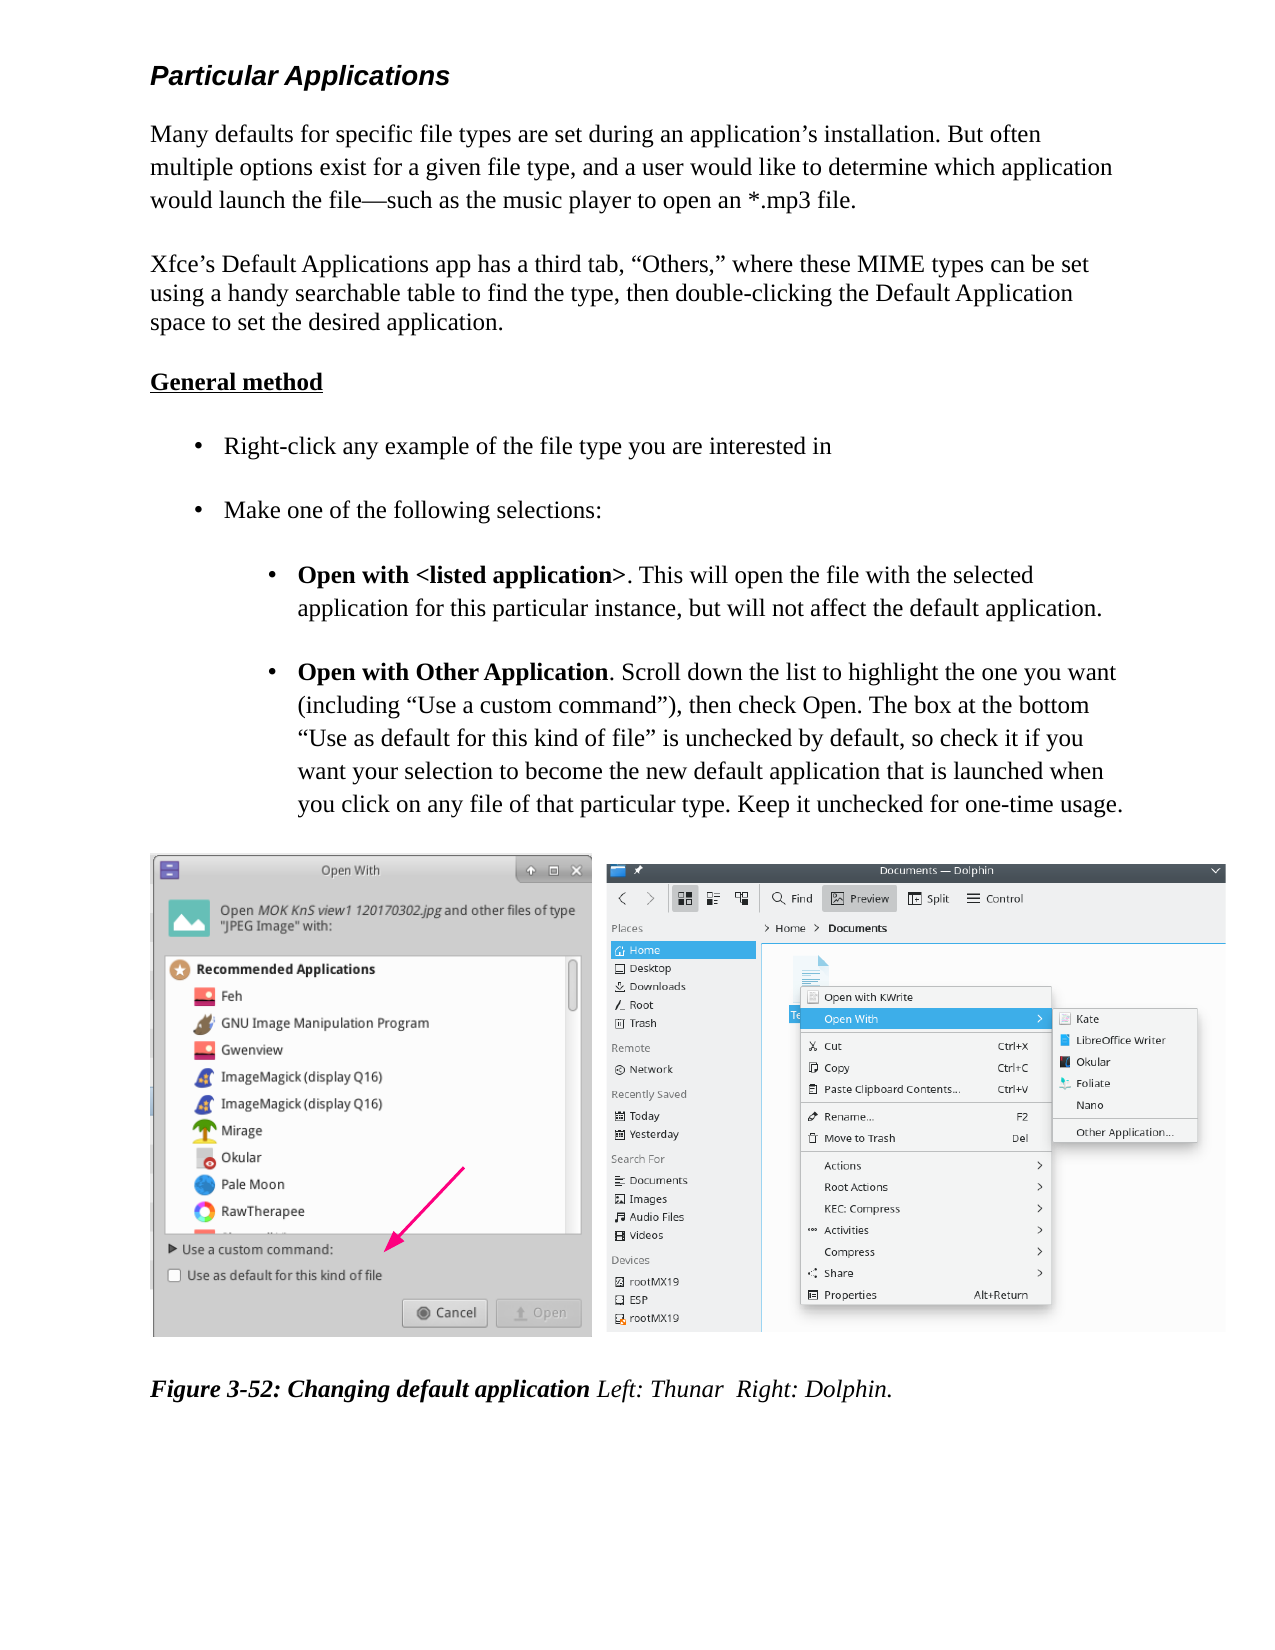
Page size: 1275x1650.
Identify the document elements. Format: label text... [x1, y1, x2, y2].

list Right-click any example of the file type you are interested in [194, 431, 1125, 460]
text General method [150, 367, 1125, 396]
subtitle Particular Applications [150, 59, 1125, 91]
text Xfce’s Default Applications app has a third tab, “Others,” where these MIME types can be set using a handy searchable table to find the type, then double-clicking the Default Application space to set the desired application. [150, 249, 1125, 336]
picture [606, 864, 1226, 1332]
list Open with <listed application>. This will open the file with the selected application for this particular instance, but will not affect the default application. [268, 560, 1125, 621]
text Figure 3-52: Changing default application Left: Thunar Right: Dolphin. [150, 1374, 1125, 1403]
text Many defaults for specific file types are set during an application’s installation. But often multiple options exist for a given file type, and a user would like to determine which application would launch the file—such as the music player to open an *.mp3 file. [150, 119, 1125, 214]
list Make one of the following selections: [194, 495, 1125, 524]
picture [150, 853, 592, 1337]
list Open with Other Application. Scroll down the list to highlight the one you want (including “Use a custom command”), then check Open. The box at the bottom “Use as default for this kind of file” is unchecked by default, so check it if you want your selection to become the new default application that is launched when you click on any file of that particular type. Keep it unchecked for one-time usage. [268, 657, 1125, 818]
